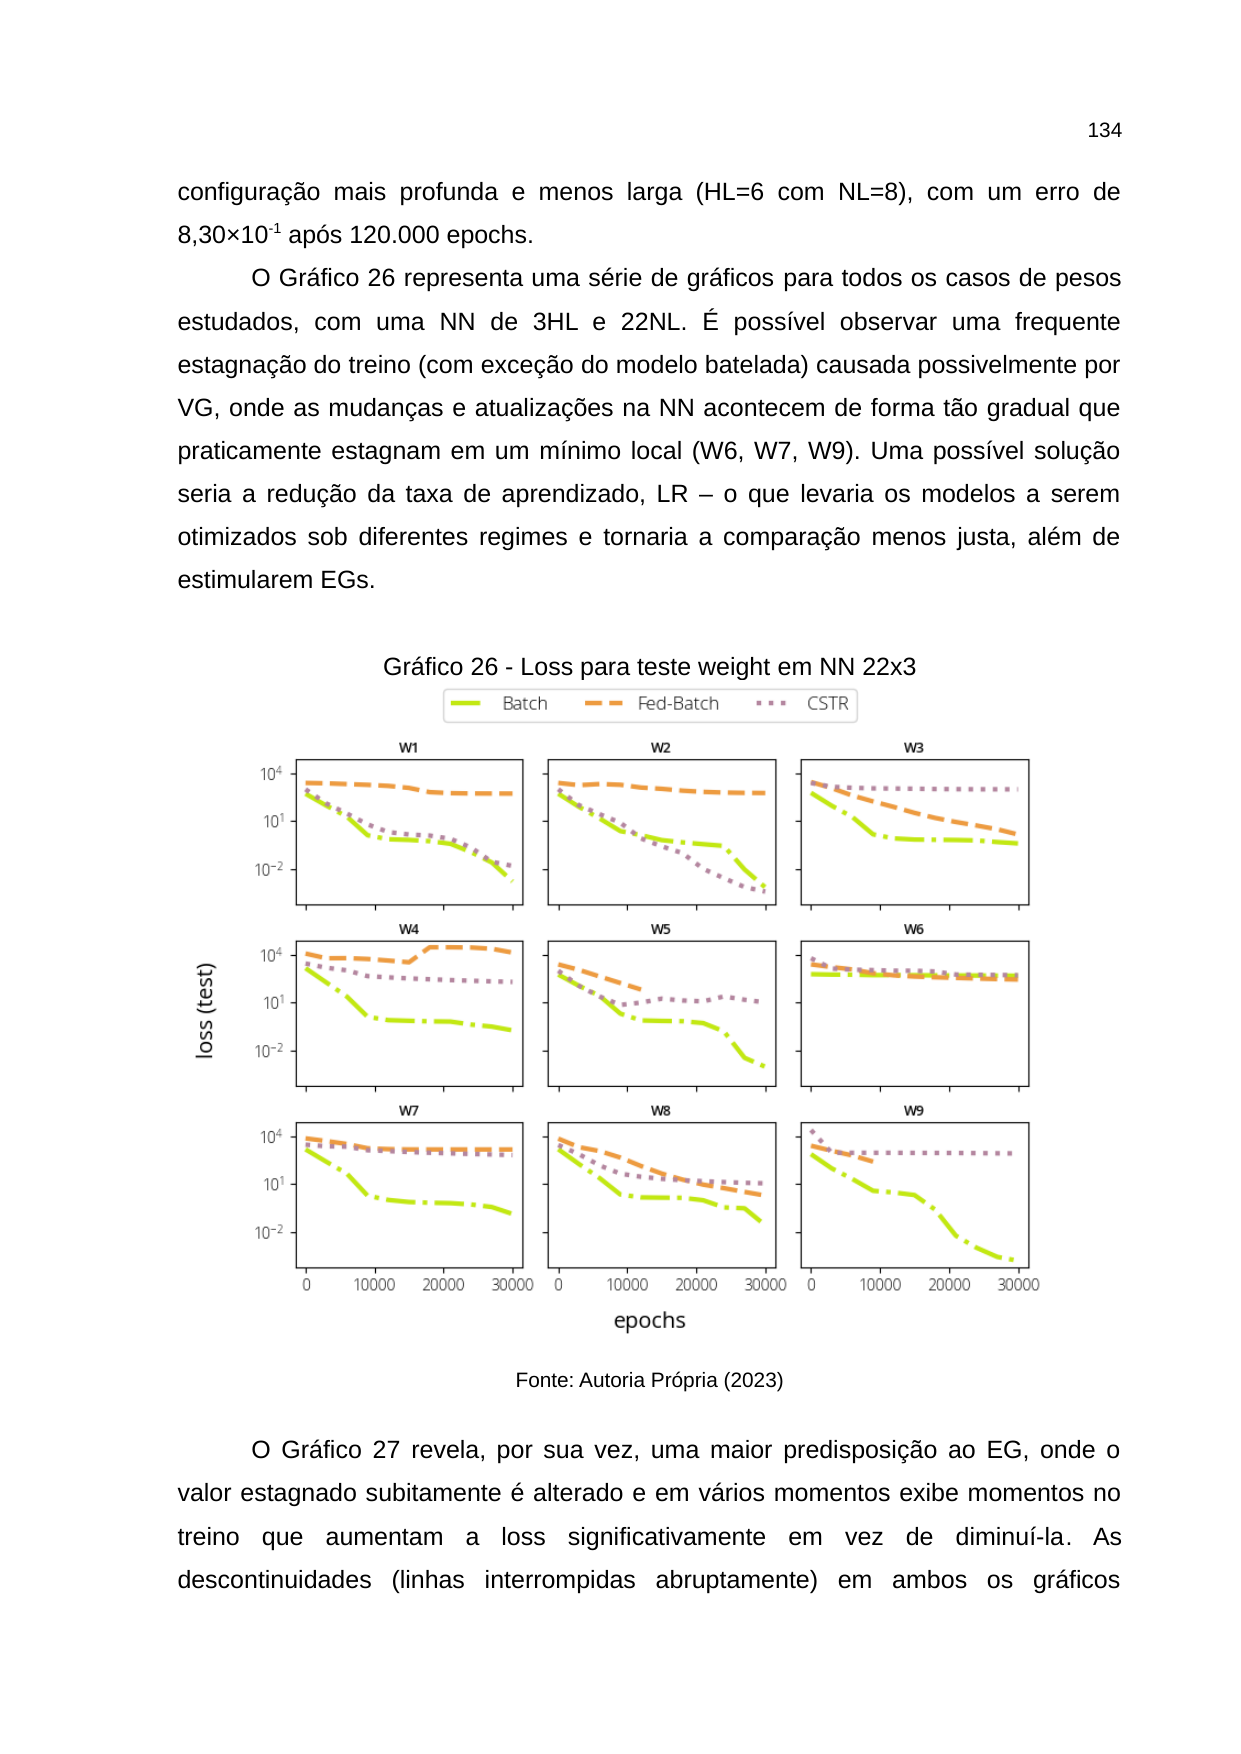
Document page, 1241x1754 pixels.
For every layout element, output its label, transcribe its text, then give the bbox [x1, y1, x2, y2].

text Gráfico 26 - Loss para teste weight em NN 22x3 [177, 651, 1122, 680]
text O Gráfico 26 representa uma série de gráficos para todos os casos de pesos estudados, com uma NN de 3HL e 22NL. É possível observar uma frequente estagnação do treino (com exceção do modelo batelada) causada possivelmente por VG, onde as mudanças e atualizações na NN acontecem de forma tão gradual que praticamente estagnam em um mínimo local (W6, W7, W9). Uma possível solução seria a redução da taxa de aprendizado, LR – o que levaria os modelos a serem otimizados sob diferentes regimes e tornaria a comparação menos justa, além de estimularem EGs. [177, 263, 1122, 594]
picture [177, 680, 1123, 1340]
text O Gráfico 27 revela, por sua vez, uma maior predisposição ao EG, onde o valor estagnado subitamente é alterado e em vários momentos exibe momentos no treino que aumentam a loss significativamente em vez de diminuí-la. As descontinuidades (linhas interrompidas abruptamente) em ambos os gráficos [177, 1435, 1122, 1593]
text Fonte: Autoria Própria (2023) [177, 1368, 1122, 1392]
text configuração mais profunda e menos larga (HL=6 com NL=8), com um erro de 8,30×10-1 após 120.000 epochs. [177, 177, 1122, 249]
